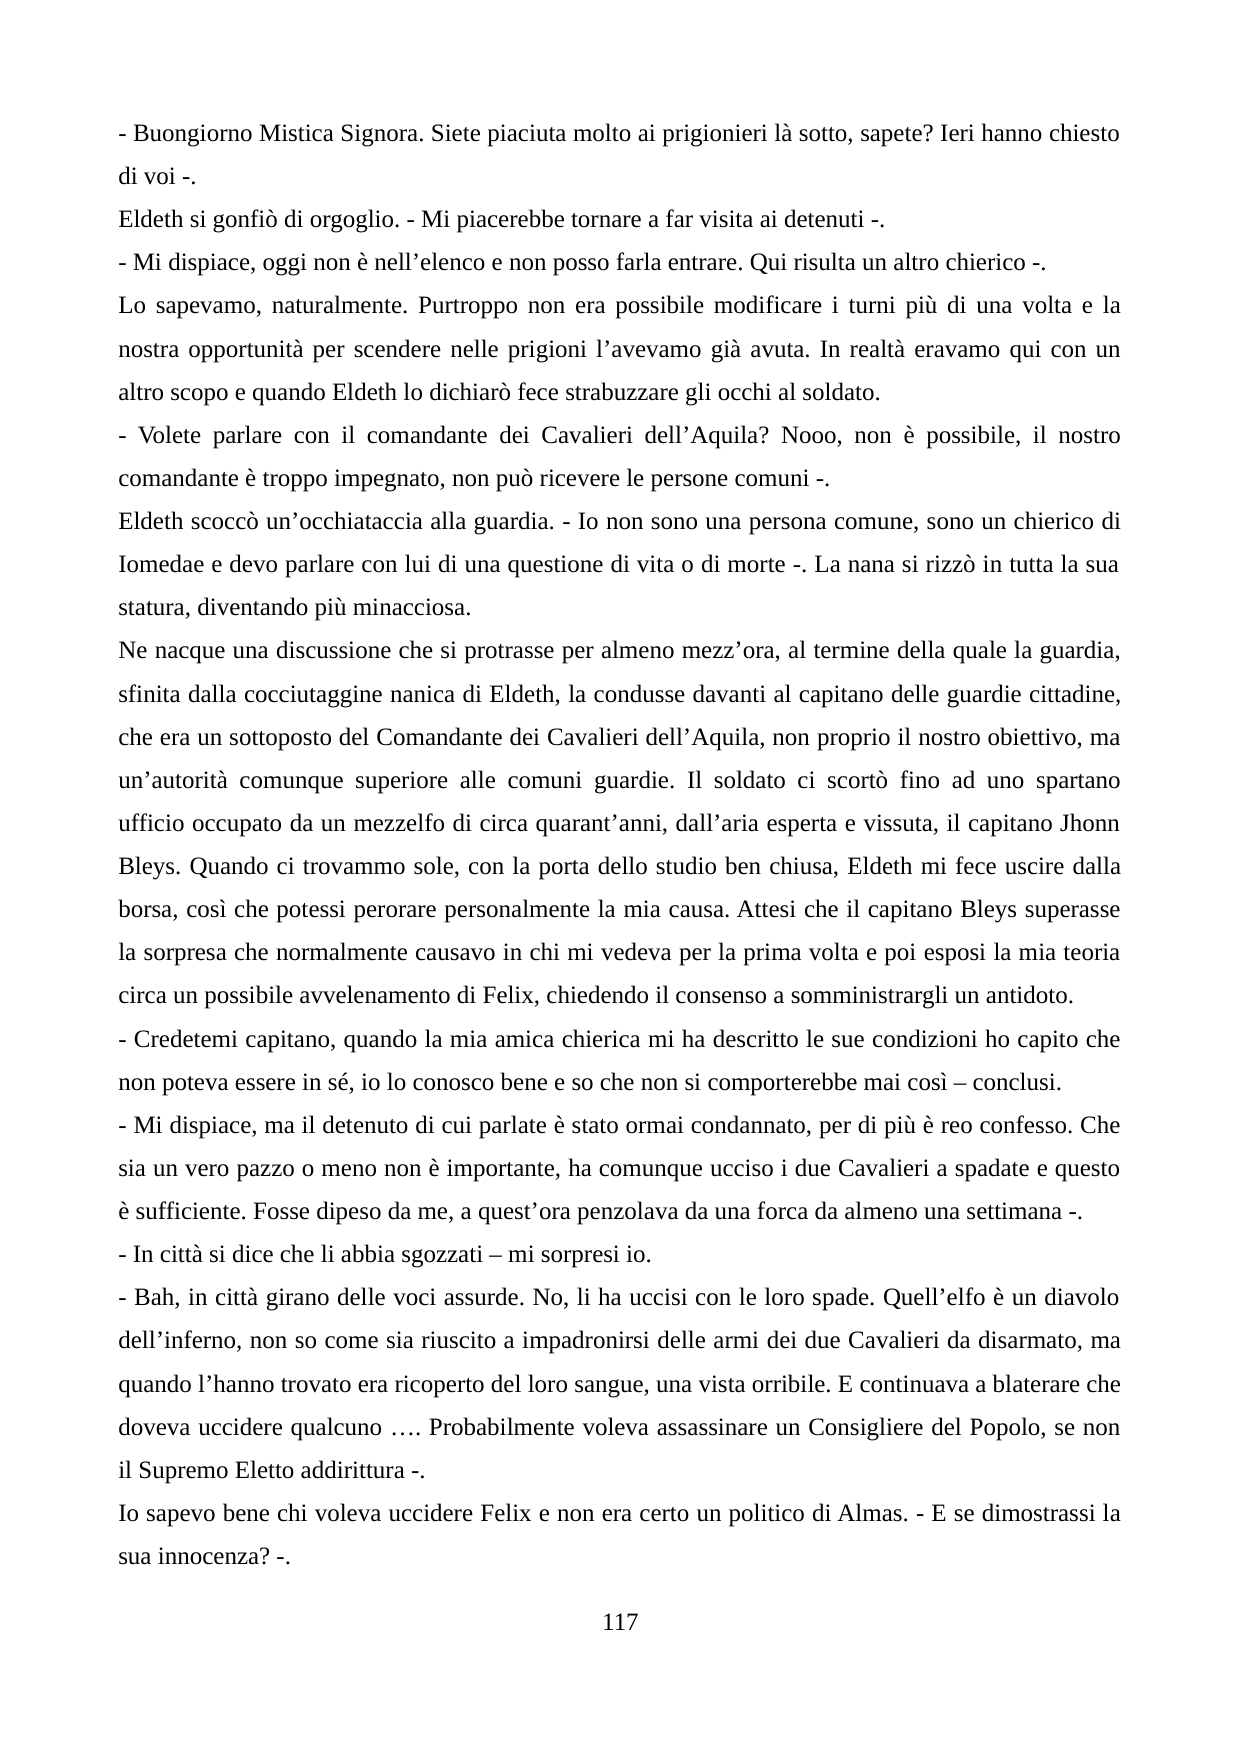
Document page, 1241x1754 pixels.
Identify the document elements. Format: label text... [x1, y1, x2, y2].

text - In città si dice che li abbia sgozzati – mi sorpresi io. [118, 1239, 1122, 1268]
text Eldeth si gonfiò di orgoglio. - Mi piacerebbe tornare a far visita ai detenuti -. [118, 204, 1122, 233]
text - Bah, in città girano delle voci assurde. No, li ha uccisi con le loro spade. Quell’elfo è un diavolo dell’inferno, non so come sia riuscito a impadronirsi delle armi dei due Cavalieri da disarmato, ma quando l’hanno trovato era ricoperto del loro sangue, una vista orribile. E continuava a blaterare che doveva uccidere qualcuno …. Probabilmente voleva assassinare un Consigliere del Popolo, se non il Supremo Eletto addirittura -. [118, 1282, 1122, 1484]
text - Mi dispiace, oggi non è nell’elenco e non posso farla entrare. Qui risulta un altro chierico -. [118, 247, 1122, 276]
text - Buongiorno Mistica Signora. Siete piaciuta molto ai prigionieri là sotto, sapete? Ieri hanno chiesto di voi -. [118, 118, 1122, 190]
text - Volete parlare con il comandante dei Cavalieri dell’Aquila? Nooo, non è possibile, il nostro comandante è troppo impegnato, non può ricevere le persone comuni -. [118, 420, 1122, 492]
text Lo sapevamo, naturalmente. Purtroppo non era possibile modificare i turni più di una volta e la nostra opportunità per scendere nelle prigioni l’avevamo già avuta. In realtà eravamo qui con un altro scopo e quando Eldeth lo dichiarò fece strabuzzare gli occhi al soldato. [118, 291, 1122, 406]
text Eldeth scoccò un’occhiataccia alla guardia. - Io non sono una persona comune, sono un chierico di Iomedae e devo parlare con lui di una questione di vita o di morte -. La nana si rizzò in tutta la sua statura, diventando più minacciosa. [118, 506, 1122, 621]
text - Credetemi capitano, quando la mia amica chierica mi ha descritto le sue condizioni ho capito che non poteva essere in sé, io lo conosco bene e so che non si comporterebbe mai così – conclusi. [118, 1024, 1122, 1096]
text - Mi dispiace, ma il detenuto di cui parlate è stato ormai condannato, per di più è reo confesso. Che sia un vero pazzo o meno non è importante, ha comunque ucciso i due Cavalieri a spadate e questo è sufficiente. Fosse dipeso da me, a quest’ora penzolava da una forca da almeno una settimana -. [118, 1110, 1122, 1225]
text Io sapevo bene chi voleva uccidere Felix e non era certo un politico di Almas. - E se dimostrassi la sua innocenza? -. [118, 1498, 1122, 1570]
text Ne nacque una discussione che si protrasse per almeno mezz’ora, al termine della quale la guardia, sfinita dalla cocciutaggine nanica di Eldeth, la condusse davanti al capitano delle guardie cittadine, che era un sottoposto del Comandante dei Cavalieri dell’Aquila, non proprio il nostro obiettivo, ma un’autorità comunque superiore alle comuni guardie. Il soldato ci scortò fino ad uno spartano ufficio occupato da un mezzelfo di circa quarant’anni, dall’aria esperta e vissuta, il capitano Jhonn Bleys. Quando ci trovammo sole, con la porta dello studio ben chiusa, Eldeth mi fece uscire dalla borsa, così che potessi perorare personalmente la mia causa. Attesi che il capitano Bleys superasse la sorpresa che normalmente causavo in chi mi vedeva per la prima volta e poi esposi la mia teoria circa un possibile avvelenamento di Felix, chiedendo il consenso a somministrargli un antidoto. [118, 636, 1122, 1009]
